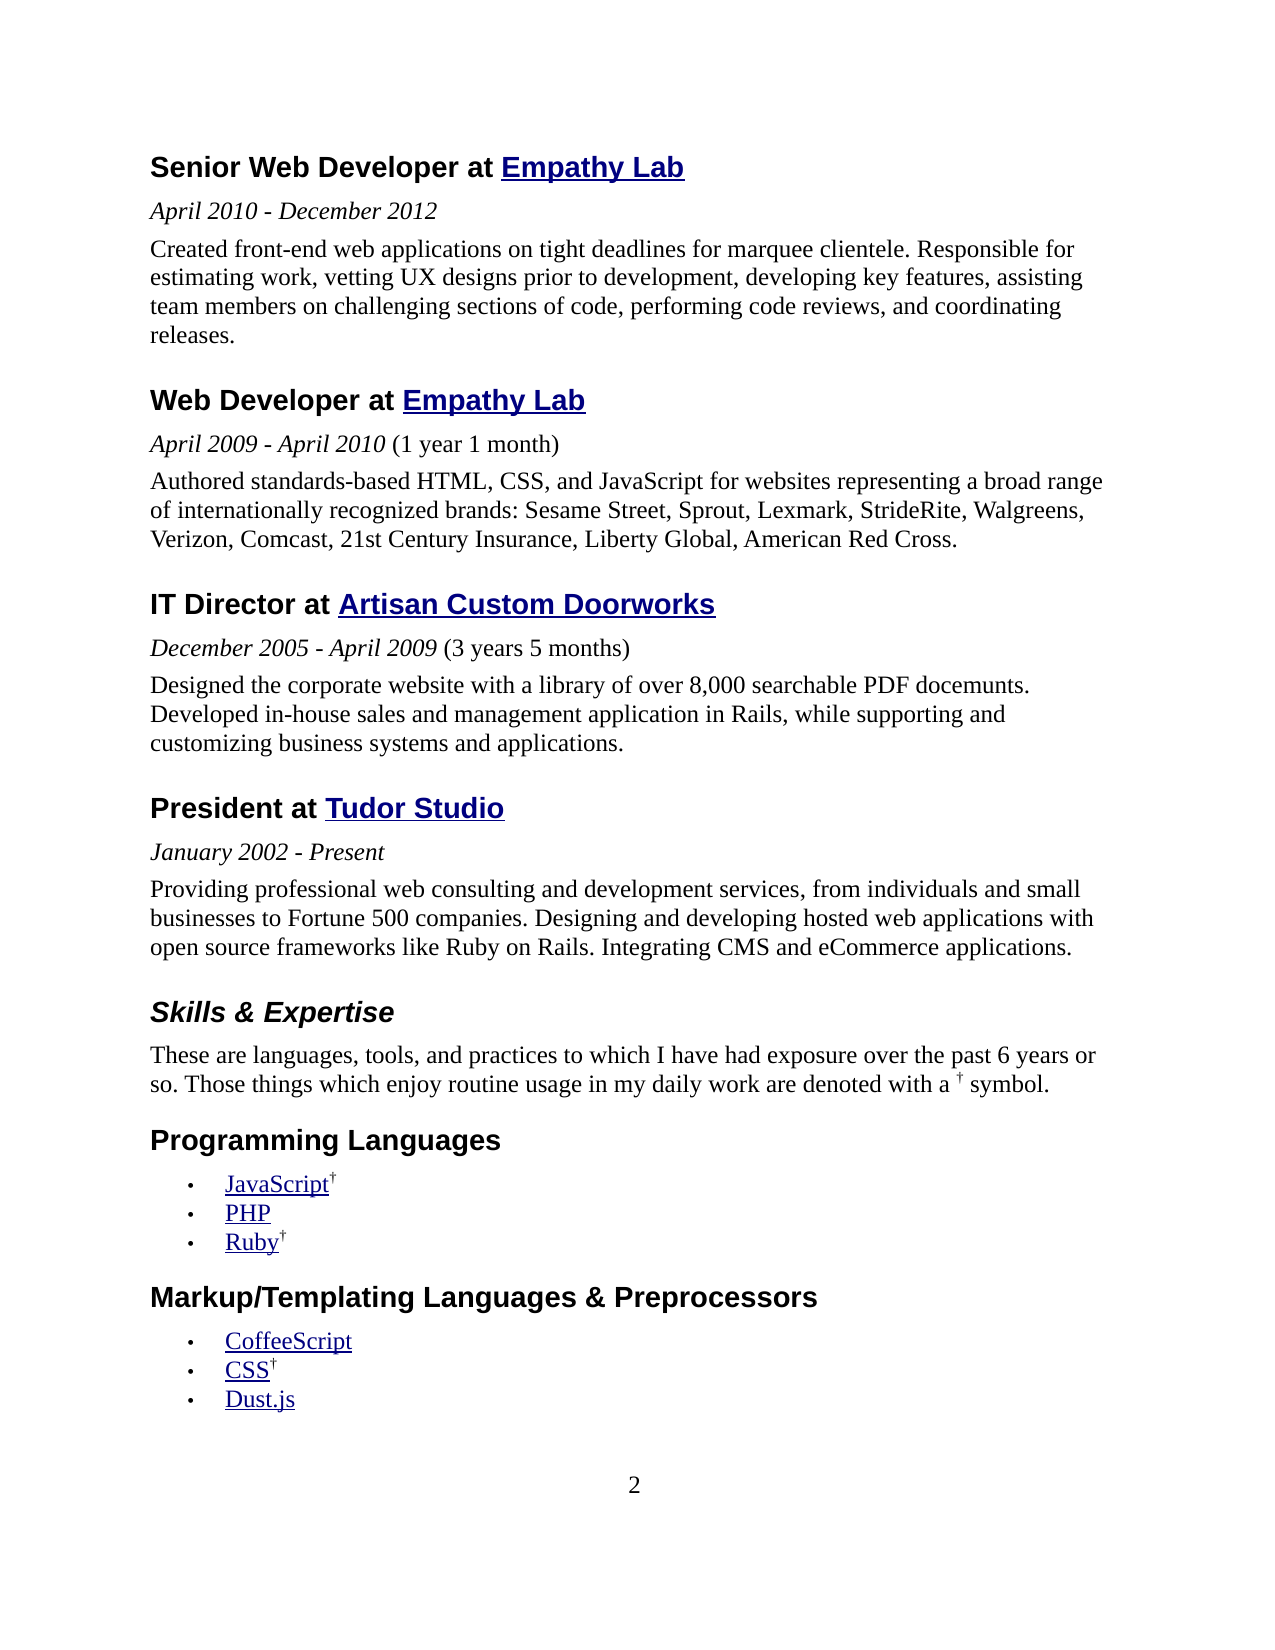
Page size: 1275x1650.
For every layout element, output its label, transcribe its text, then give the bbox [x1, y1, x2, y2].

list CSS† [187, 1355, 1125, 1384]
list CoffeeScript [187, 1326, 1125, 1355]
subtitle Senior Web Developer at Empathy Lab [150, 150, 1125, 183]
text January 2002 - Present [150, 837, 1125, 865]
text December 2005 - April 2009 (3 years 5 months) [150, 633, 1125, 661]
list JavaScript† [187, 1169, 1125, 1198]
text Authored standards-based HTML, CSS, and JavaScript for websites representing a broad range of internationally recognized brands: Sesame Street, Sprout, Lexmark, StrideRite, Walgreens, Verizon, Comcast, 21st Century Insurance, Liberty Global, American Red Cross. [150, 466, 1125, 553]
text April 2009 - April 2010 (1 year 1 month) [150, 429, 1125, 457]
list Dust.js [187, 1384, 1125, 1413]
subtitle Skills & Expertise [150, 994, 1125, 1028]
text Created front-end web applications on tight deadlines for marquee clientele. Responsible for estimating work, vetting UX designs prior to development, developing key features, assisting team members on challenging sections of code, performing code reviews, and coordinating releases. [150, 234, 1125, 349]
text Designed the corporate website with a library of over 8,000 searchable PDF docemunts. Developed in-house sales and management application in Rails, while supporting and customizing business systems and applications. [150, 670, 1125, 757]
subtitle Markup/Templating Languages & Preprocessors [150, 1280, 1125, 1314]
text These are languages, tools, and practices to which I have had exposure over the past 6 years or so. Those things which enjoy routine usage in my daily work are denoted with a † symbol. [150, 1041, 1125, 1098]
text April 2010 - December 2012 [150, 196, 1125, 225]
list PHP [187, 1198, 1125, 1227]
subtitle President at Tudor Studio [150, 791, 1125, 824]
subtitle Programming Languages [150, 1123, 1125, 1157]
list Ruby† [187, 1227, 1125, 1255]
subtitle IT Director at Artisan Custom Doorworks [150, 587, 1125, 620]
text Providing professional web consulting and development services, from individuals and small businesses to Fortune 500 companies. Designing and developing hosted web applications with open source frameworks like Ruby on Rails. Integrating CMS and eCommerce applications. [150, 874, 1125, 961]
subtitle Web Developer at Empathy Lab [150, 383, 1125, 416]
